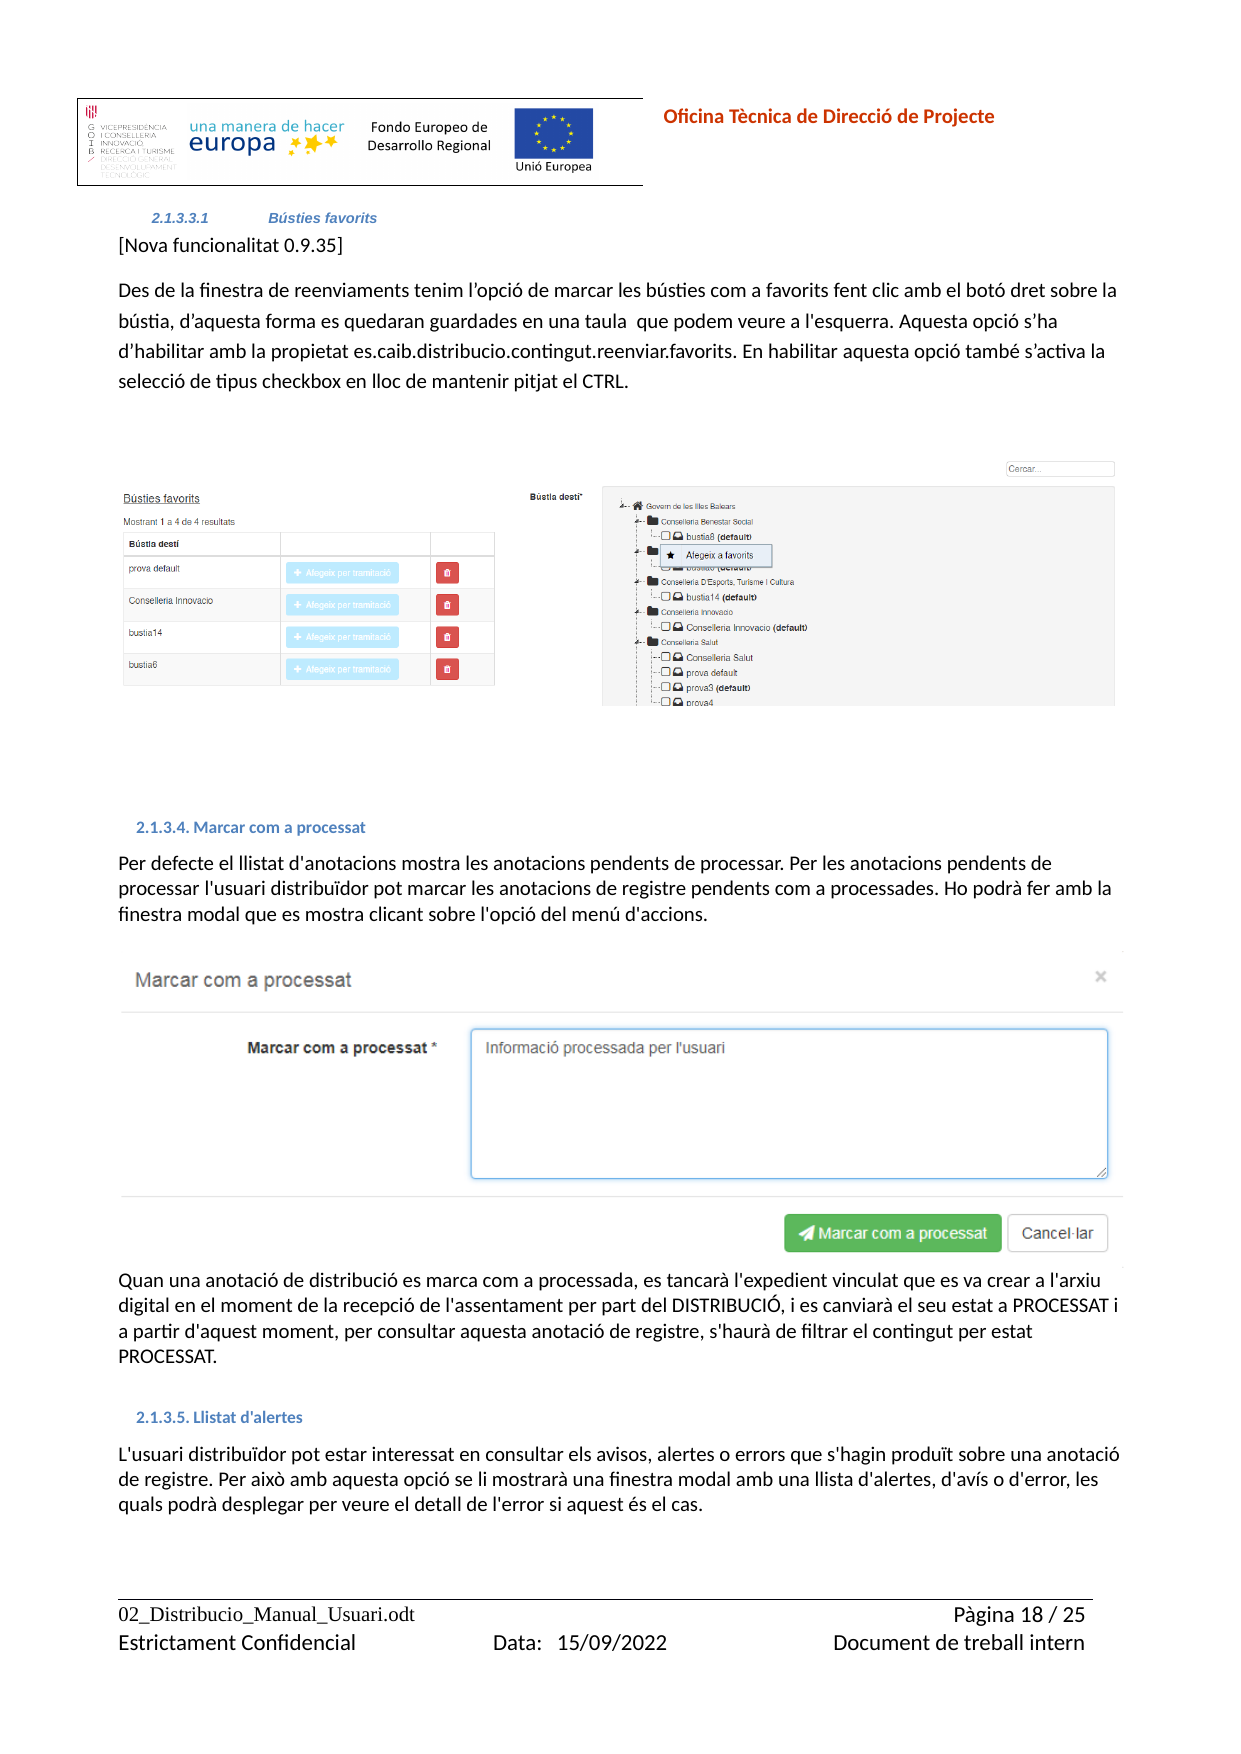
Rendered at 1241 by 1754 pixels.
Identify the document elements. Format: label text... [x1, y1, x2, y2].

picture [118, 458, 1123, 706]
picture [121, 951, 1124, 1268]
text L'usuari distribuïdor pot estar interessat en consultar els avisos, alertes o errors que s'hagin produït sobre una anotació de registre. Per això amb aquesta opció se li mostrarà una finestra modal amb una llista d'alertes, d'avís o d'error, les quals podrà desplegar per veure el detall de l'error si aquest és el cas. [118, 1441, 1122, 1517]
text Quan una anotació de distribució es marca com a processada, es tancarà l'expedient vinculat que es va crear a l'arxiu digital en el moment de la recepció de l'assentament per part del DISTRIBUCIÓ, i es canviarà el seu estat a PROCESSAT i a partir d'aquest moment, per consultar aquesta anotació de registre, s'haurà de filtrar el contingut per estat PROCESSAT. [118, 1267, 1122, 1369]
subtitle Marcar com a processat [136, 816, 1122, 837]
subtitle Llistat d'alertes [136, 1407, 1122, 1428]
text [Nova funcionalitat 0.9.35] [118, 232, 1122, 258]
text Per defecte el llistat d'anotacions mostra les anotacions pendents de processar. Per les anotacions pendents de processar l'usuari distribuïdor pot marcar les anotacions de registre pendents com a processades. Ho podrà fer amb la finestra modal que es mostra clicant sobre l'opció del menú d'accions. [118, 850, 1122, 926]
picture [82, 103, 181, 180]
picture [187, 103, 599, 180]
subtitle Bústies favorits [148, 209, 1122, 226]
text Des de la finestra de reenviaments tenim l’opció de marcar les bústies com a favorits fent clic amb el botó dret sobre la bústia, d’aquesta forma es quedaran guardades en una taula que podem veure a l'esquerra. Aquesta opció s’ha d’habilitar amb la propietat es.caib.distribucio.contingut.reenviar.favorits. En habilitar aquesta opció també s’activa la selecció de tipus checkbox en lloc de mantenir pitjat el CTRL. [118, 277, 1122, 394]
